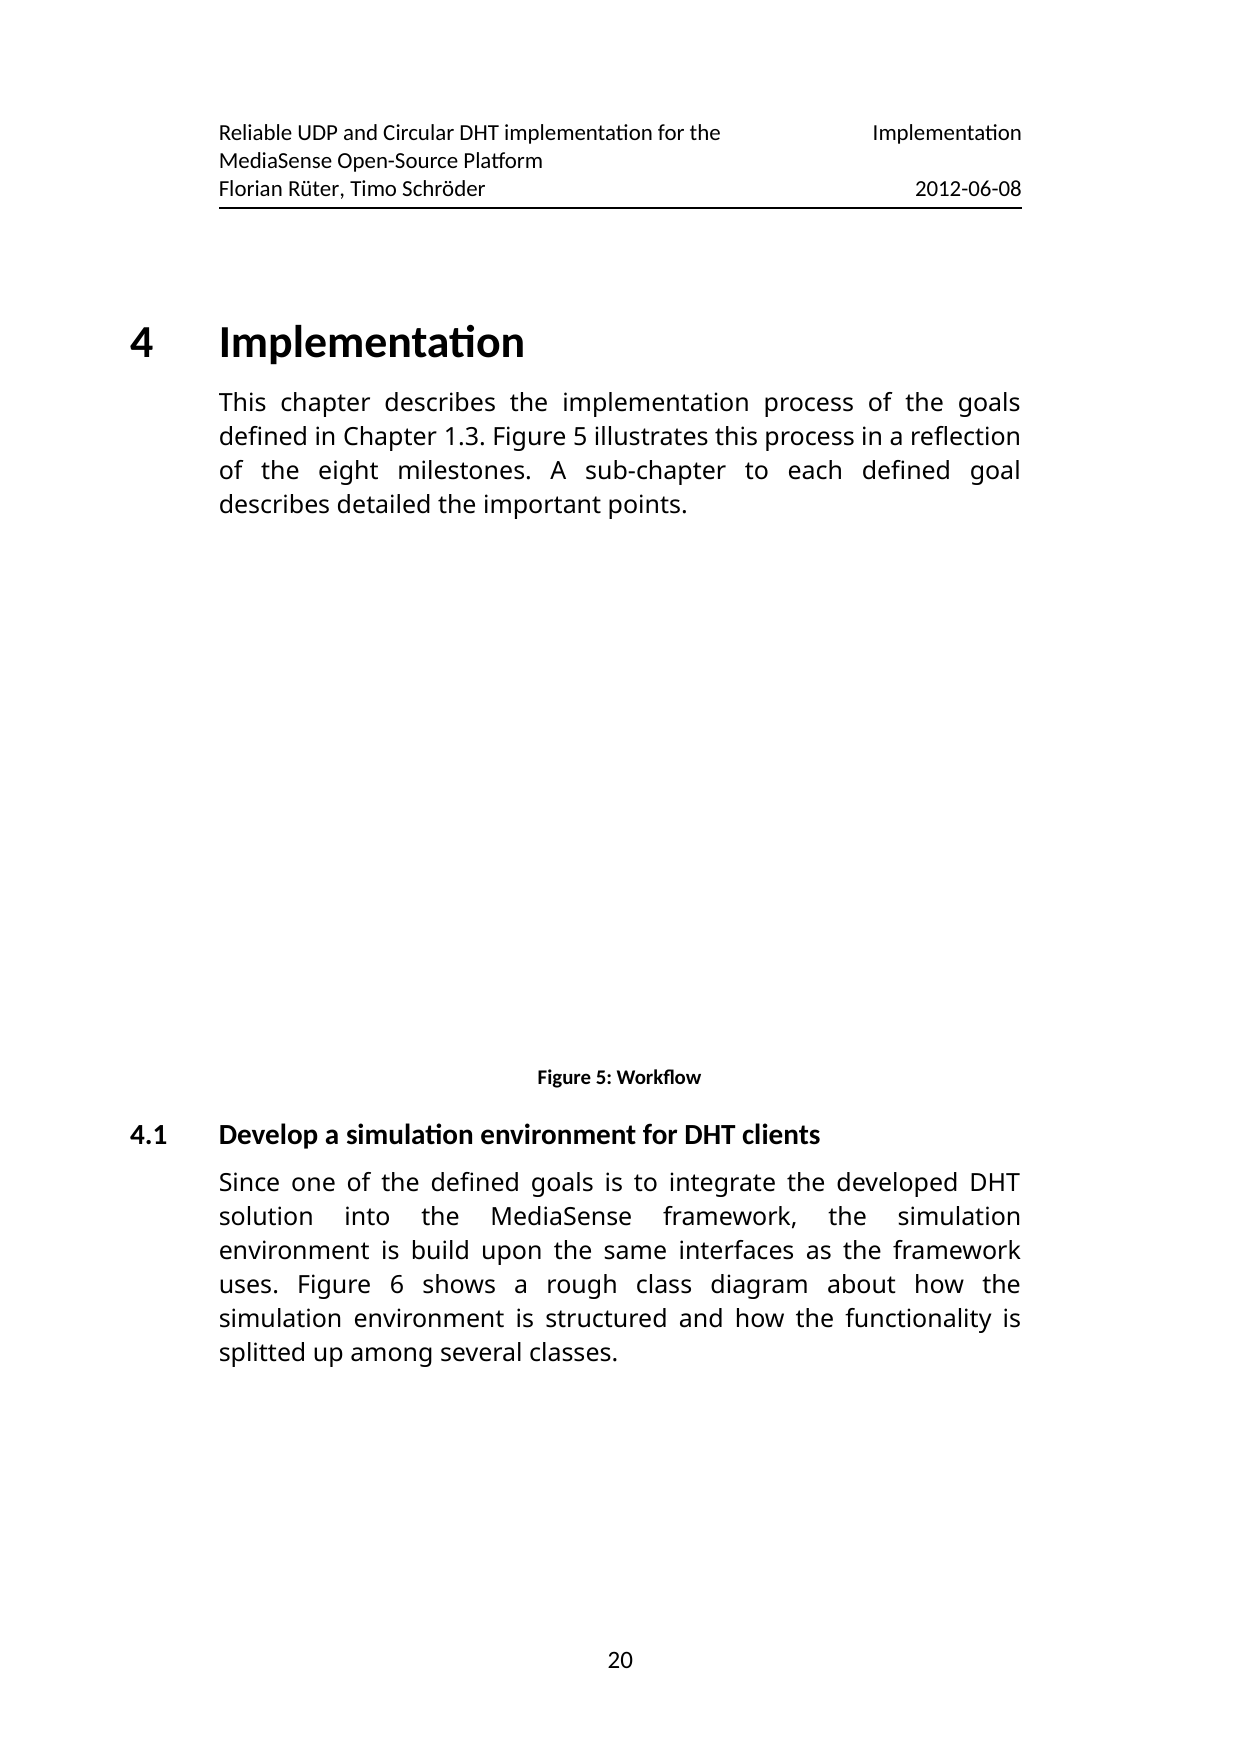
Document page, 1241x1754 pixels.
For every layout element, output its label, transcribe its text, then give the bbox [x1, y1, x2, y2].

text This chapter describes the implementation process of the goals defined in Chapter 1.3. Figure 5 illustrates this process in a reflection of the eight milestones. A sub-chapter to each defined goal describes detailed the important points. [218, 384, 1022, 521]
text Since one of the defined goals is to integrate the developed DHT solution into the MediaSense framework, the simulation environment is build upon the same interfaces as the framework uses. Figure 6 shows a rough class diagram about how the simulation environment is structured and how the functionality is splitted up among several classes. [218, 1164, 1022, 1369]
subtitle Develop a simulation environment for DHT clients [130, 1116, 1022, 1151]
subtitle Implementation [130, 313, 1022, 369]
text Figure 5: Workflow [218, 558, 1020, 1090]
